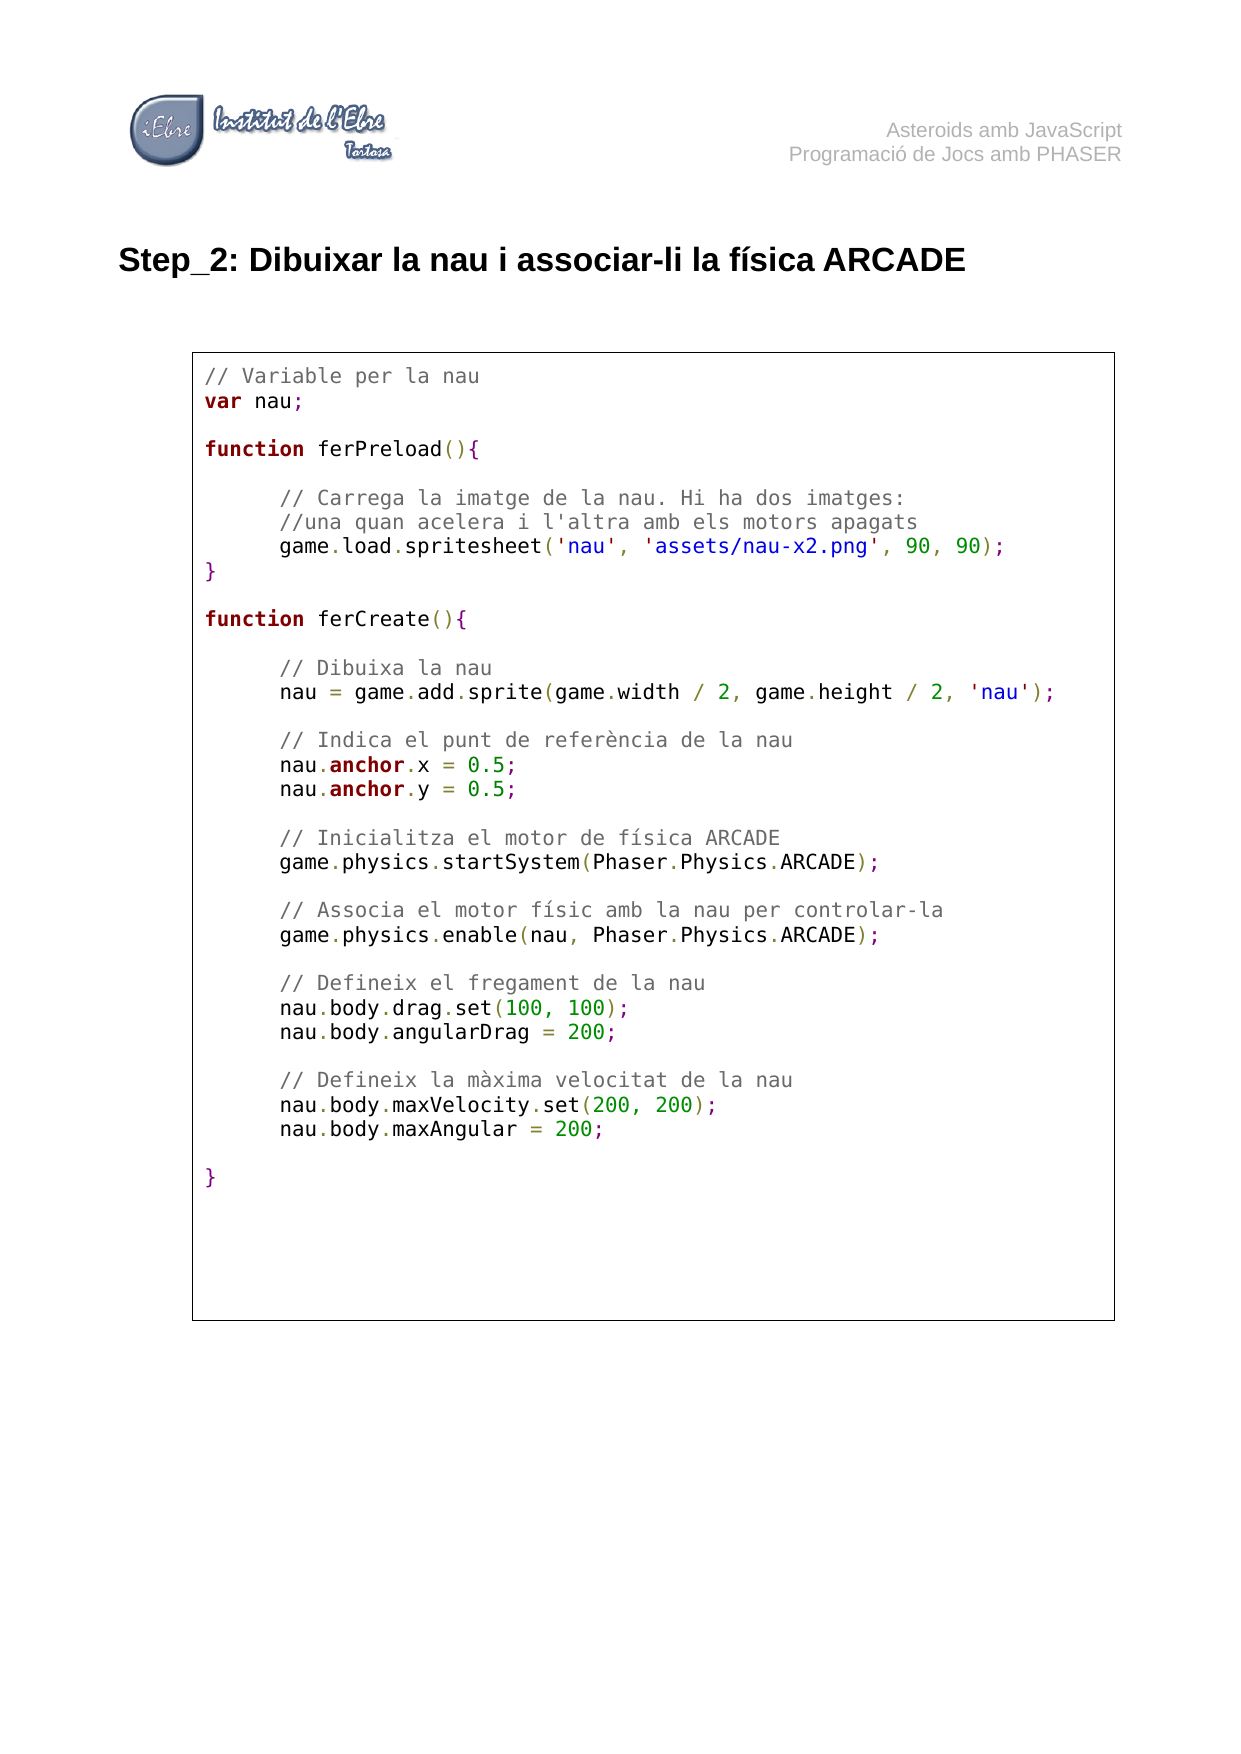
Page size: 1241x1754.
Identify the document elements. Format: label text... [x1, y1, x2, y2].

subtitle Step_2: Dibuixar la nau i associar-li la física ARCADE [118, 240, 1122, 279]
picture [118, 79, 409, 181]
